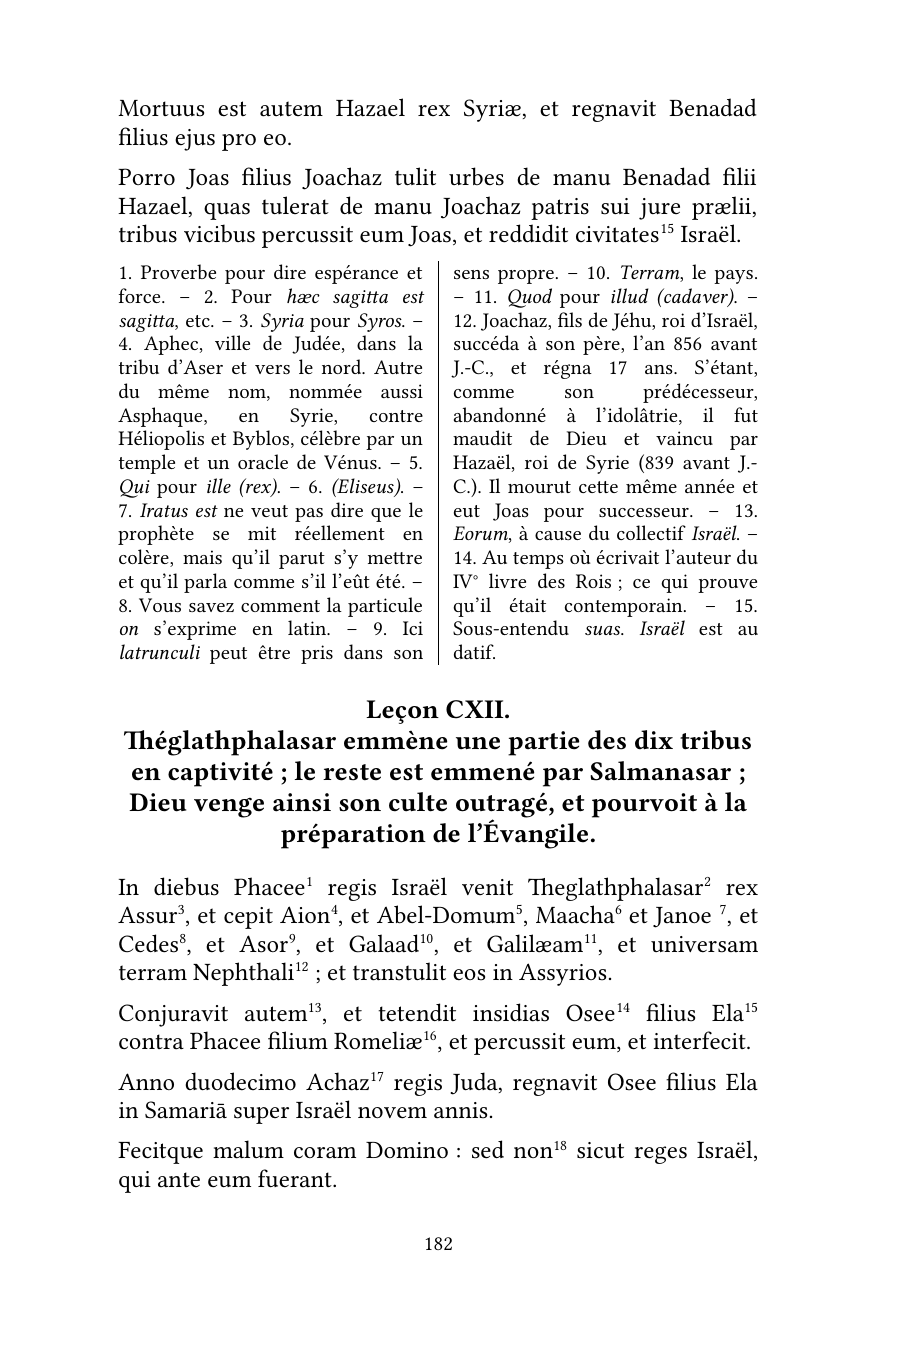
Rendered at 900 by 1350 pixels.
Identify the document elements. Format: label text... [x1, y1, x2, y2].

text In diebus Phacee1 regis Israël venit Theglathphalasar2 rex Assur3, et cepit Aion4, et Abel-Domum5, Maacha6 et Janoe 7, et Cedes8, et Asor9, et Galaad10, et Galilæam11, et universam terram Nephthali12 ; et transtulit eos in Assyrios. [118, 873, 758, 987]
text Mortuus est autem Hazael rex Syriæ, et regnavit Benadad filius ejus pro eo. [118, 94, 758, 152]
text sens propre. – 10. Terram, le pays. – 11. Quod pour illud (cadaver). – 12. Joachaz, fils de Jéhu, roi d’Israël, succéda à son père, l’an 856 avant J.-C., et régna 17 ans. S’étant, comme son prédécesseur, abandonné à l’idolâtrie, il fut maudit de Dieu et vaincu par Hazaël, roi de Syrie (839 avant J.-C.). Il mourut cette même année et eut Joas pour successeur. – 13. Eorum, à cause du collectif Israël. – 14. Au temps où écrivait l’auteur du IV° livre des Rois ; ce qui prouve qu’il était contemporain. – 15. Sous-entendu suas. Israël est au datif. [453, 261, 758, 665]
text Porro Joas filius Joachaz tulit urbes de manu Benadad filii Hazael, quas tulerat de manu Joachaz patris sui jure prælii, tribus vicibus percussit eum Joas, et reddidit civitates15 Israël. [118, 163, 758, 249]
text Conjuravit autem13, et tetendit insidias Osee14 filius Ela15 contra Phacee filium Romeliæ16, et percussit eum, et interfecit. [118, 999, 758, 1056]
text Anno duodecimo Achaz17 regis Juda, regnavit Osee filius Ela in Samariā super Israël novem annis. [118, 1068, 758, 1125]
text 1. Proverbe pour dire espérance et force. – 2. Pour hæc sagitta est sagitta, etc. – 3. Syria pour Syros. – 4. Aphec, ville de Judée, dans la tribu d’Aser et vers le nord. Autre du même nom, nommée aussi Asphaque, en Syrie, contre Héliopolis et Byblos, célèbre par un temple et un oracle de Vénus. – 5. Qui pour ille (rex). – 6. (Eliseus). – 7. Iratus est ne veut pas dire que le prophète se mit réellement en colère, mais qu’il parut s’y mettre et qu’il parla comme s’il l’eût été. – 8. Vous savez comment la particule on s’exprime en latin. – 9. Ici latrunculi peut être pris dans son [118, 261, 423, 665]
text Fecitque malum coram Domino : sed non18 sicut reges Israël, qui ante eum fuerant. [118, 1137, 758, 1194]
text Leçon CXII. Théglathphalasar emmène une partie des dix tribus en captivité ; le reste est emmené par Salmanasar ; Dieu venge ainsi son culte outragé, et pourvoit à la préparation de l’Évangile. [118, 694, 758, 849]
